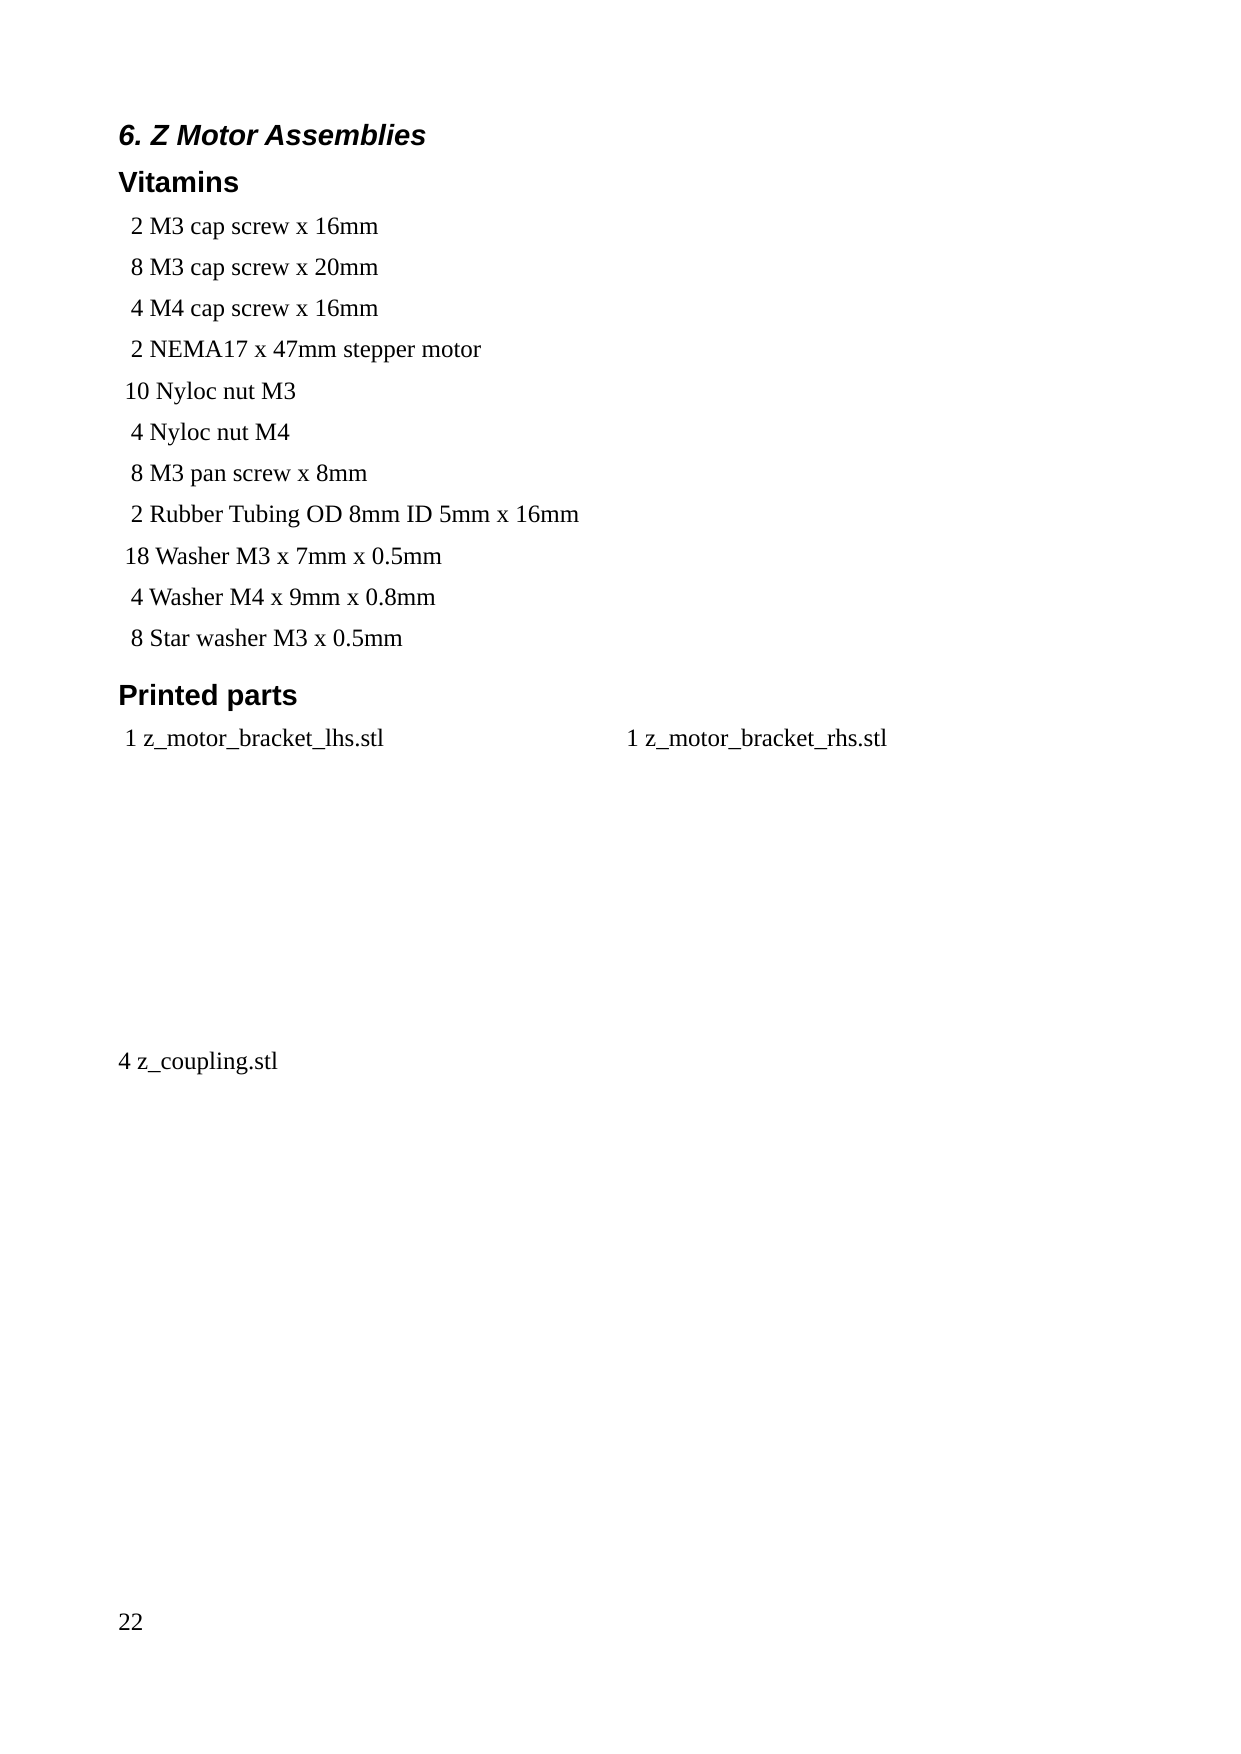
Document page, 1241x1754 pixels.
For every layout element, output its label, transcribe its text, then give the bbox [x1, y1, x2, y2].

text 10 Nyloc nut M3 [118, 376, 1122, 404]
subtitle Vitamins [118, 165, 1122, 199]
text 4 M4 cap screw x 16mm [118, 293, 1122, 322]
text 2 Rubber Tubing OD 8mm ID 5mm x 16mm [118, 499, 1122, 528]
text 8 Star washer M3 x 0.5mm [118, 623, 1122, 652]
text 2 NEMA17 x 47mm stepper motor [118, 334, 1122, 363]
text 8 M3 pan screw x 8mm [118, 458, 1122, 487]
table_header 1 z_motor_bracket_rhs.stl [620, 724, 1122, 1046]
text 8 M3 cap screw x 20mm [118, 252, 1122, 281]
text 4 Washer M4 x 9mm x 0.8mm [118, 582, 1122, 611]
subtitle Z Motor Assemblies [118, 118, 1122, 152]
text 18 Washer M3 x 7mm x 0.5mm [118, 541, 1122, 569]
subtitle Printed parts [118, 678, 1122, 712]
text 4 Nyloc nut M4 [118, 417, 1122, 446]
text 2 M3 cap screw x 16mm [118, 211, 1122, 239]
table_cell 4 z_coupling.stl [118, 1046, 620, 1339]
table_header 1 z_motor_bracket_lhs.stl [118, 724, 620, 1046]
table_cell [620, 1046, 1122, 1339]
